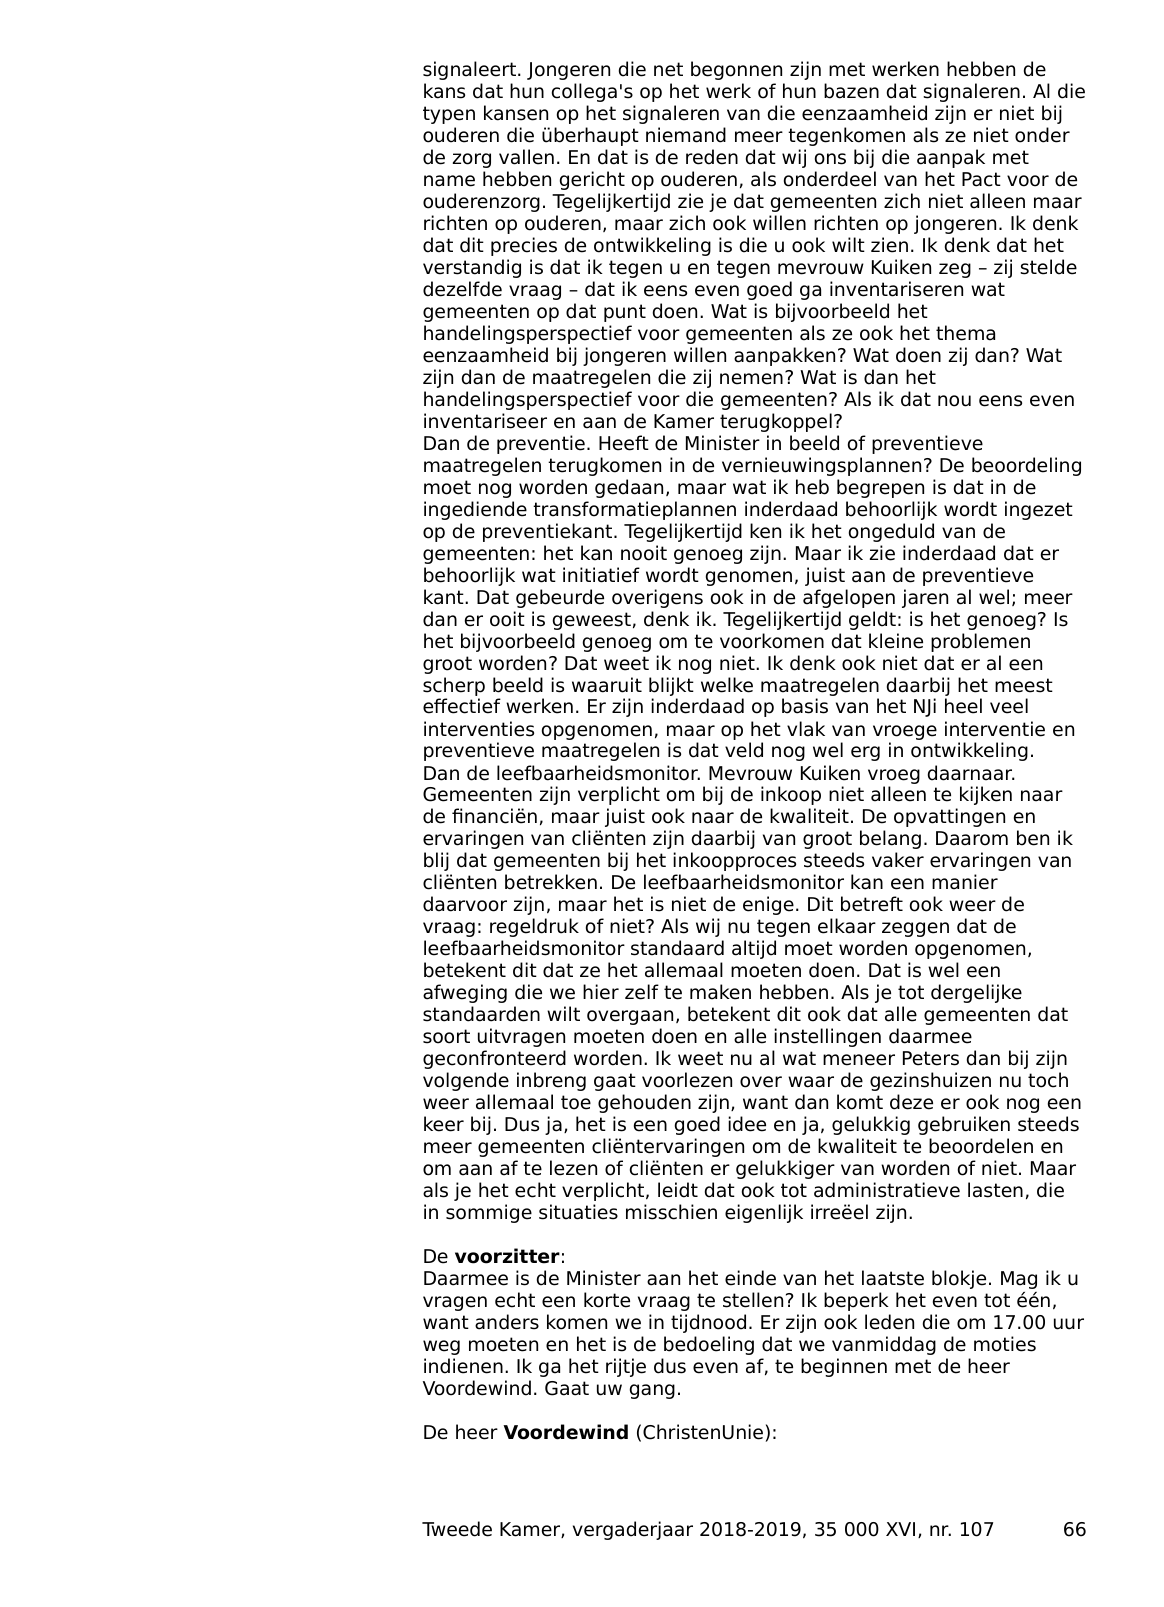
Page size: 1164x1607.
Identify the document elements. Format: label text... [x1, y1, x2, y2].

text Dan de leefbaarheidsmonitor. Mevrouw Kuiken vroeg daarnaar. Gemeenten zijn verplicht om bij de inkoop niet alleen te kijken naar de financiën, maar juist ook naar de kwaliteit. De opvattingen en ervaringen van cliënten zijn daarbij van groot belang. Daarom ben ik blij dat gemeenten bij het inkoopproces steeds vaker ervaringen van cliënten betrekken. De leefbaarheidsmonitor kan een manier daarvoor zijn, maar het is niet de enige. Dit betreft ook weer de vraag: regeldruk of niet? Als wij nu tegen elkaar zeggen dat de leefbaarheidsmonitor standaard altijd moet worden opgenomen, betekent dit dat ze het allemaal moeten doen. Dat is wel een afweging die we hier zelf te maken hebben. Als je tot dergelijke standaarden wilt overgaan, betekent dit ook dat alle gemeenten dat soort uitvragen moeten doen en alle instellingen daarmee geconfronteerd worden. Ik weet nu al wat meneer Peters dan bij zijn volgende inbreng gaat voorlezen over waar de gezinshuizen nu toch weer allemaal toe gehouden zijn, want dan komt deze er ook nog een keer bij. Dus ja, het is een goed idee en ja, gelukkig gebruiken steeds meer gemeenten cliëntervaringen om de kwaliteit te beoordelen en om aan af te lezen of cliënten er gelukkiger van worden of niet. Maar als je het echt verplicht, leidt dat ook tot administratieve lasten, die in sommige situaties misschien eigenlijk irreëel zijn. [422, 762, 1087, 1224]
text De voorzitter: [422, 1246, 1087, 1268]
text De heer Voordewind (ChristenUnie): [422, 1422, 1087, 1444]
text Dan de preventie. Heeft de Minister in beeld of preventieve maatregelen terugkomen in de vernieuwingsplannen? De beoordeling moet nog worden gedaan, maar wat ik heb begrepen is dat in de ingediende transformatieplannen inderdaad behoorlijk wordt ingezet op de preventiekant. Tegelijkertijd ken ik het ongeduld van de gemeenten: het kan nooit genoeg zijn. Maar ik zie inderdaad dat er behoorlijk wat initiatief wordt genomen, juist aan de preventieve kant. Dat gebeurde overigens ook in de afgelopen jaren al wel; meer dan er ooit is geweest, denk ik. Tegelijkertijd geldt: is het genoeg? Is het bijvoorbeeld genoeg om te voorkomen dat kleine problemen groot worden? Dat weet ik nog niet. Ik denk ook niet dat er al een scherp beeld is waaruit blijkt welke maatregelen daarbij het meest effectief werken. Er zijn inderdaad op basis van het NJi heel veel interventies opgenomen, maar op het vlak van vroege interventie en preventieve maatregelen is dat veld nog wel erg in ontwikkeling. [422, 433, 1087, 762]
text Daarmee is de Minister aan het einde van het laatste blokje. Mag ik u vragen echt een korte vraag te stellen? Ik beperk het even tot één, want anders komen we in tijdnood. Er zijn ook leden die om 17.00 uur weg moeten en het is de bedoeling dat we vanmiddag de moties indienen. Ik ga het rijtje dus even af, te beginnen met de heer Voordewind. Gaat uw gang. [422, 1268, 1087, 1400]
text signaleert. Jongeren die net begonnen zijn met werken hebben de kans dat hun collega's op het werk of hun bazen dat signaleren. Al die typen kansen op het signaleren van die eenzaamheid zijn er niet bij ouderen die überhaupt niemand meer tegenkomen als ze niet onder de zorg vallen. En dat is de reden dat wij ons bij die aanpak met name hebben gericht op ouderen, als onderdeel van het Pact voor de ouderenzorg. Tegelijkertijd zie je dat gemeenten zich niet alleen maar richten op ouderen, maar zich ook willen richten op jongeren. Ik denk dat dit precies de ontwikkeling is die u ook wilt zien. Ik denk dat het verstandig is dat ik tegen u en tegen mevrouw Kuiken zeg – zij stelde dezelfde vraag – dat ik eens even goed ga inventariseren wat gemeenten op dat punt doen. Wat is bijvoorbeeld het handelingsperspectief voor gemeenten als ze ook het thema eenzaamheid bij jongeren willen aanpakken? Wat doen zij dan? Wat zijn dan de maatregelen die zij nemen? Wat is dan het handelingsperspectief voor die gemeenten? Als ik dat nou eens even inventariseer en aan de Kamer terugkoppel? [422, 59, 1087, 433]
